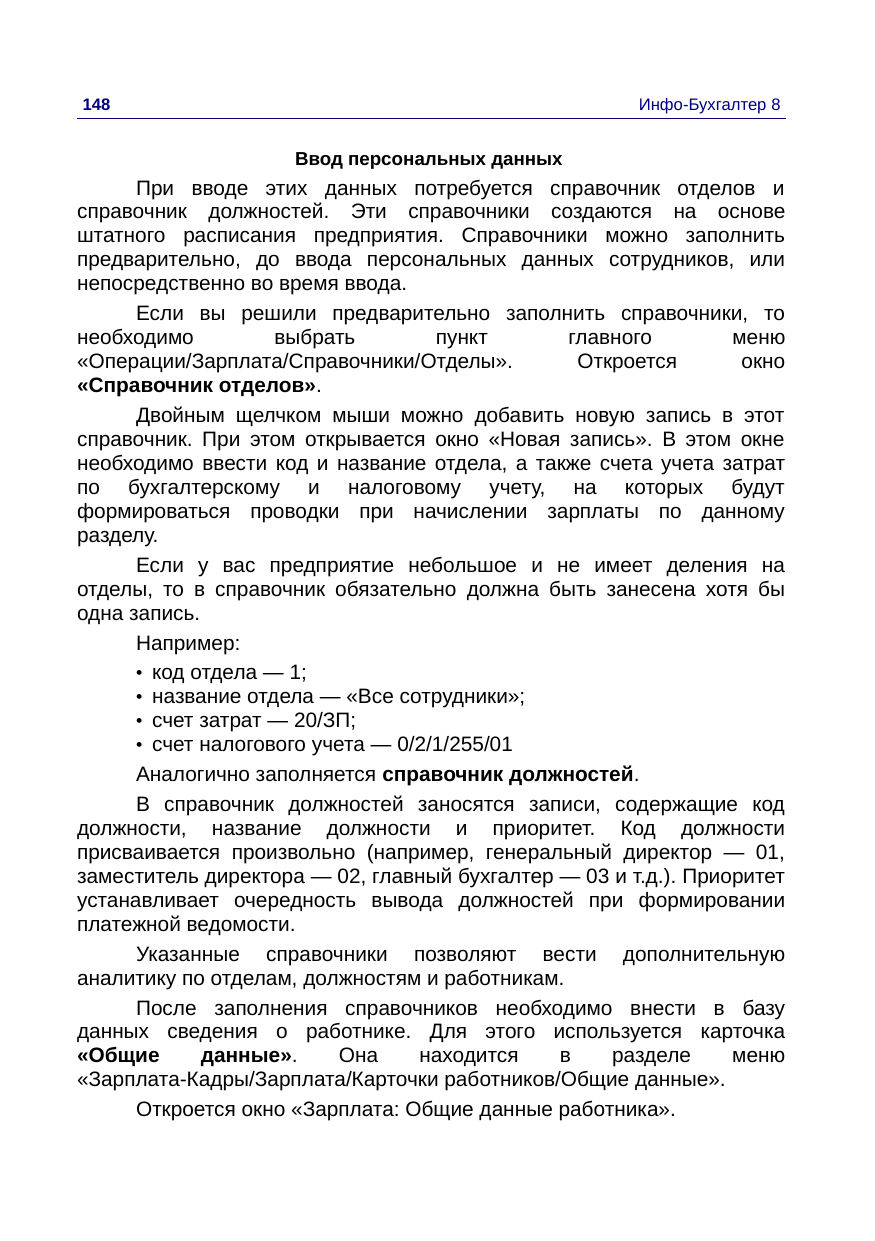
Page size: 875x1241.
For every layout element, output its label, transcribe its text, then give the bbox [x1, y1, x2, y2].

text В справочник должностей заносятся записи, содержащие код должности, название должности и приоритет. Код должности присваивается произвольно (например, генеральный директор — 01, заместитель директора — 02, главный бухгалтер — 03 и т.д.). Приоритет устанавливает очередность вывода должностей при формировании платежной ведомости. [77, 792, 786, 936]
list код отдела — 1; [136, 660, 786, 684]
list счет налогового учета — 0/2/1/255/01 [136, 732, 786, 756]
text Указанные справочники позволяют вести дополнительную аналитику по отделам, должностям и работникам. [77, 942, 786, 989]
text После заполнения справочников необходимо внести в базу данных сведения о работнике. Для этого используется карточка «Общие данные». Она находится в разделе меню «Зарплата-Кадры/Зарплата/Карточки работников/Общие данные». [77, 995, 786, 1091]
list название отдела — «Все сотрудники»; [136, 684, 786, 708]
text Если у вас предприятие небольшое и не имеет деления на отделы, то в справочник обязательно должна быть занесена хотя бы одна запись. [77, 552, 786, 624]
text Если вы решили предварительно заполнить справочники, то необходимо выбрать пункт главного меню «Операции/Зарплата/Справочники/Отделы». Откроется окно «Справочник отделов». [77, 301, 786, 397]
subtitle Ввод персональных данных [77, 147, 786, 169]
text Двойным щелчком мыши можно добавить новую запись в этот справочник. При этом открывается окно «Новая запись». В этом окне необходимо ввести код и название отдела, а также счета учета затрат по бухгалтерскому и налоговому учету, на которых будут формироваться проводки при начислении зарплаты по данному разделу. [77, 403, 786, 547]
list счет затрат — 20/ЗП; [136, 708, 786, 732]
text Например: [77, 630, 786, 654]
text При вводе этих данных потребуется справочник отделов и справочник должностей. Эти справочники создаются на основе штатного расписания предприятия. Справочники можно заполнить предварительно, до ввода персональных данных сотрудников, или непосредственно во время ввода. [77, 175, 786, 295]
text Откроется окно «Зарплата: Общие данные работника». [77, 1097, 786, 1121]
text Аналогично заполняется справочник должностей. [77, 762, 786, 786]
